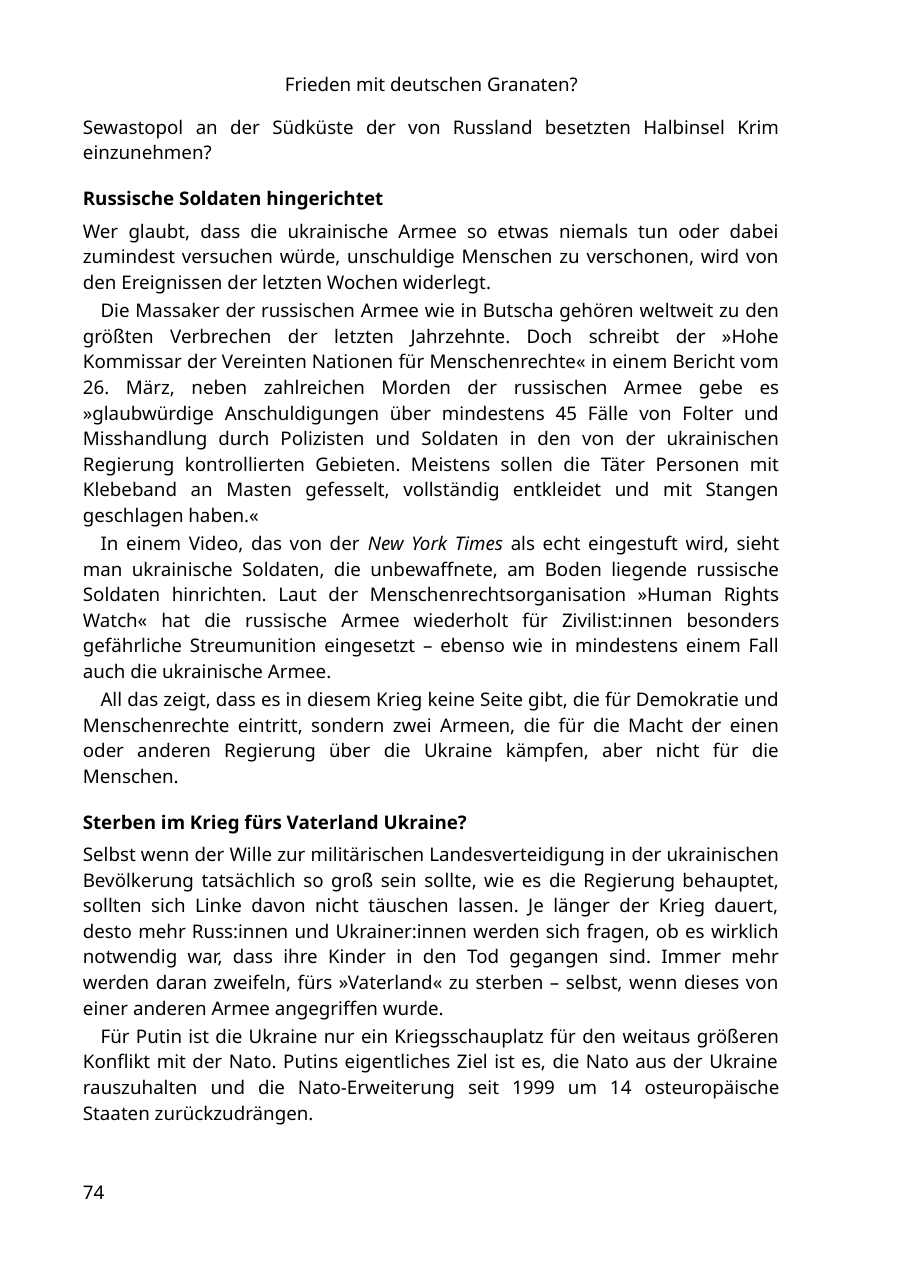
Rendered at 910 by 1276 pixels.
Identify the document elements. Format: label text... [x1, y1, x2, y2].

text Selbst wenn der Wille zur militärischen Landesverteidigung in der ukrainischen Bevölkerung tatsächlich so groß sein sollte, wie es die Regierung behauptet, sollten sich Linke davon nicht täuschen lassen. Je länger der Krieg dauert, desto mehr Russ:innen und Ukrainer:innen werden sich fragen, ob es wirklich notwendig war, dass ihre Kinder in den Tod gegangen sind. Immer mehr werden daran zweifeln, fürs »Vaterland« zu sterben – selbst, wenn dieses von einer anderen Armee angegriffen wurde. [83, 842, 779, 1020]
text Sewastopol an der Südküste der von Russland besetzten Halbinsel Krim einzunehmen? [83, 114, 779, 165]
text Die Massaker der russischen Armee wie in Butscha gehören weltweit zu den größten Verbrechen der letzten Jahrzehnte. Doch schreibt der »Hohe Kommissar der Vereinten Nationen für Menschenrechte« in einem Bericht vom 26. März, neben zahlreichen Morden der russischen Armee gebe es »glaubwürdige Anschuldigungen über mindestens 45 Fälle von Folter und Misshandlung durch Polizisten und Soldaten in den von der ukrainischen Regierung kontrollierten Gebieten. Meistens sollen die Täter Personen mit Klebeband an Masten gefesselt, vollständig entkleidet und mit Stangen geschlagen haben.« [83, 298, 779, 527]
text Sterben im Krieg fürs Vaterland Ukraine? [83, 809, 779, 835]
text All das zeigt, dass es in diesem Krieg keine Seite gibt, die für Demokratie und Menschenrechte eintritt, sondern zwei Armeen, die für die Macht der einen oder anderen Regierung über die Ukraine kämpfen, aber nicht für die Menschen. [83, 686, 779, 788]
text In einem Video, das von der New York Times als echt eingestuft wird, sieht man ukrainische Soldaten, die unbewaffnete, am Boden liegende russische Soldaten hinrichten. Laut der Menschenrechtsorganisation »Human Rights Watch« hat die russische Armee wiederholt für Zivilist:innen besonders gefährliche Streumunition eingesetzt – ebenso wie in mindestens einem Fall auch die ukrainische Armee. [83, 530, 779, 683]
text Russische Soldaten hingerichtet [83, 186, 779, 211]
text Für Putin ist die Ukraine nur ein Kriegsschauplatz für den weitaus größeren Konflikt mit der Nato. Putins eigentliches Ziel ist es, die Nato aus der Ukraine rauszuhalten und die Nato-Erweiterung seit 1999 um 14 osteuropäische Staaten zurückzudrängen. [83, 1023, 779, 1125]
text Wer glaubt, dass die ukrainische Armee so etwas niemals tun oder dabei zumindest versuchen würde, unschuldige Menschen zu verschonen, wird von den Ereignissen der letzten Wochen widerlegt. [83, 218, 779, 295]
